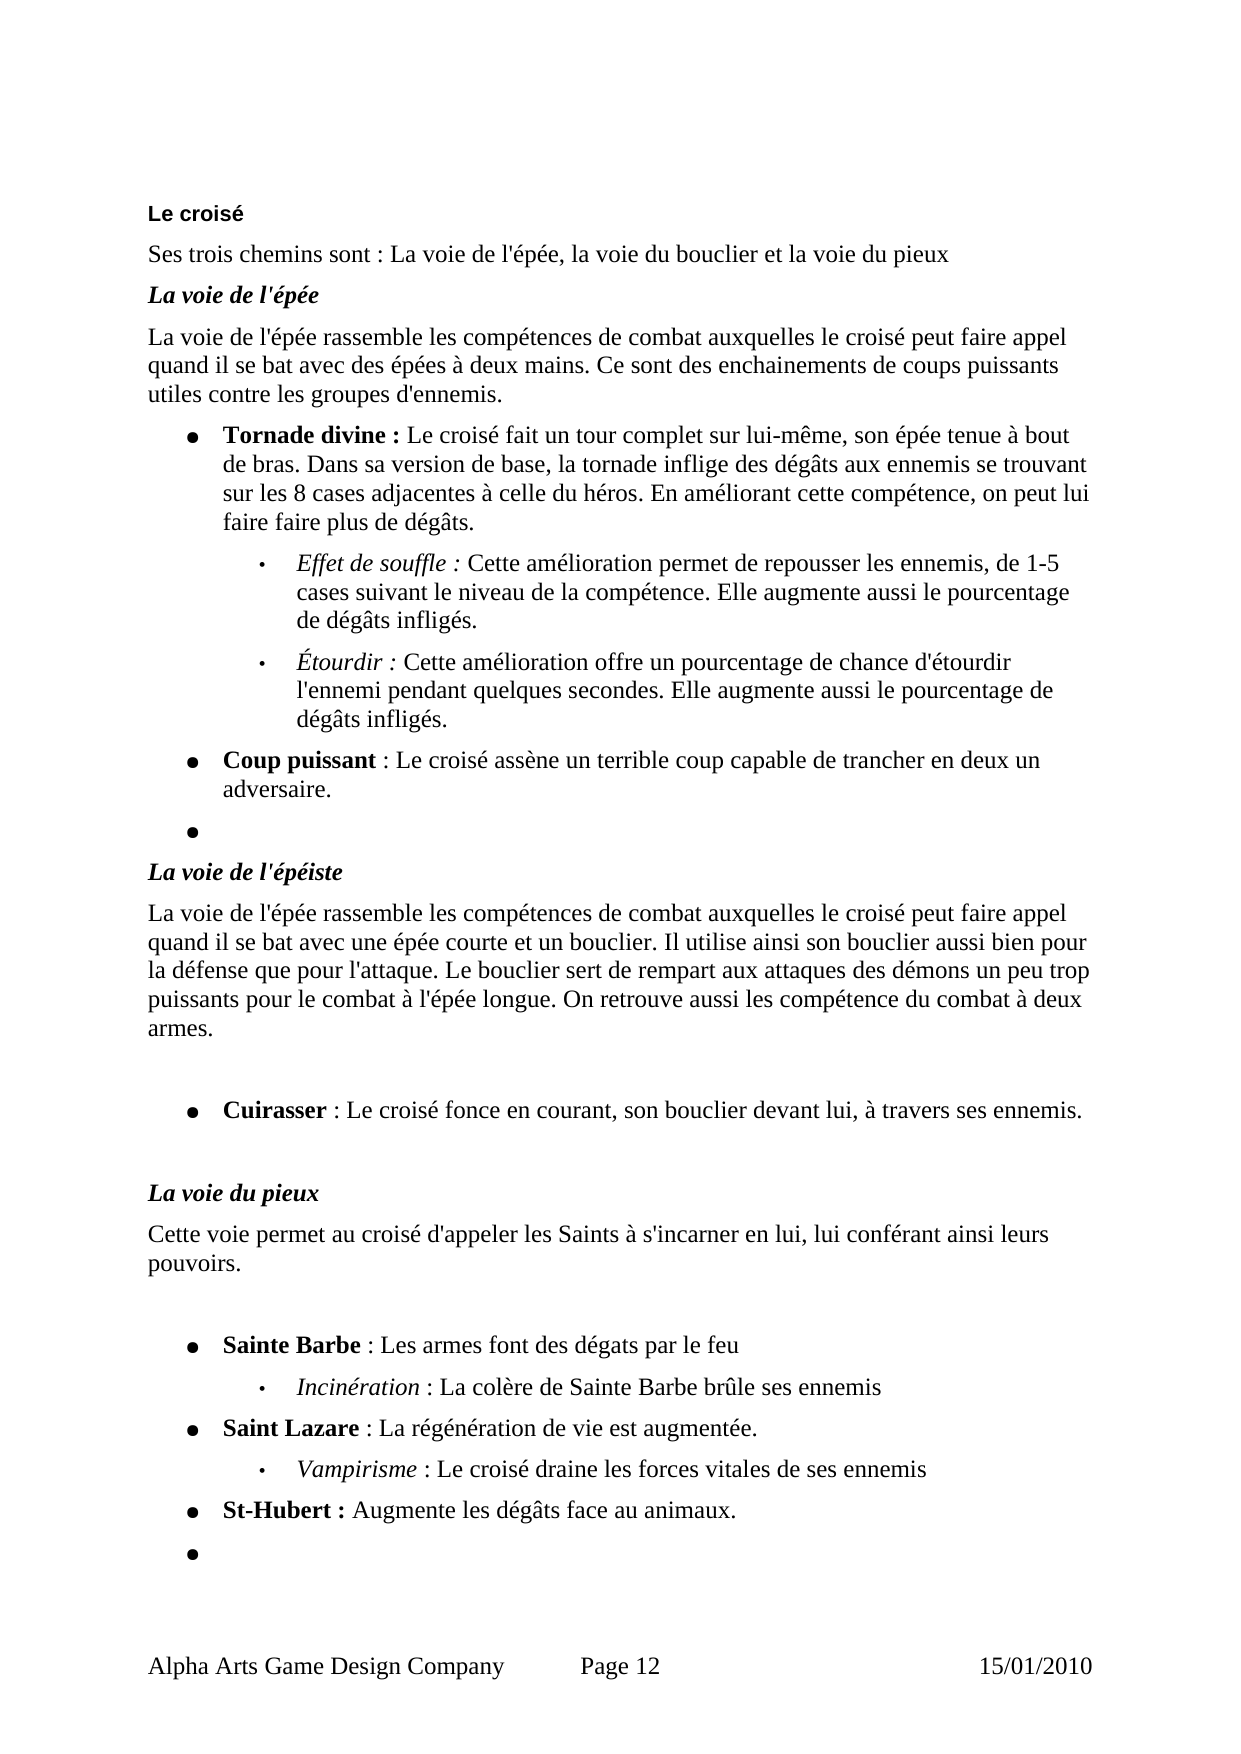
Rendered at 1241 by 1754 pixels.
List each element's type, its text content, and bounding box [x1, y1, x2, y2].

list Saint Lazare : La régénération de vie est augmentée. [185, 1413, 1092, 1442]
list St-Hubert : Augmente les dégâts face au animaux. [185, 1495, 1092, 1524]
text La voie du pieux [148, 1178, 1092, 1207]
list Sainte Barbe : Les armes font des dégats par le feu [185, 1330, 1092, 1359]
list Effet de souffle : Cette amélioration permet de repousser les ennemis, de 1-5 cases suivant le niveau de la compétence. Elle augmente aussi le pourcentage de dégâts infligés. [259, 548, 1092, 634]
list Étourdir : Cette amélioration offre un pourcentage de chance d'étourdir l'ennemi pendant quelques secondes. Elle augmente aussi le pourcentage de dégâts infligés. [259, 647, 1092, 733]
list Incinération : La colère de Sainte Barbe brûle ses ennemis [259, 1372, 1092, 1400]
text La voie de l'épéiste [148, 857, 1092, 885]
text La voie de l'épée [148, 280, 1092, 309]
text Ses trois chemins sont : La voie de l'épée, la voie du bouclier et la voie du pieux [148, 239, 1092, 268]
list Tornade divine : Le croisé fait un tour complet sur lui-même, son épée tenue à bout de bras. Dans sa version de base, la tornade inflige des dégâts aux ennemis se trouvant sur les 8 cases adjacentes à celle du héros. En améliorant cette compétence, on peut lui faire faire plus de dégâts. [185, 420, 1092, 535]
list Cuirasser : Le croisé fonce en courant, son bouclier devant lui, à travers ses ennemis. [185, 1095, 1092, 1124]
text La voie de l'épée rassemble les compétences de combat auxquelles le croisé peut faire appel quand il se bat avec une épée courte et un bouclier. Il utilise ainsi son bouclier aussi bien pour la défense que pour l'attaque. Le bouclier sert de rempart aux attaques des démons un peu trop puissants pour le combat à l'épée longue. On retrouve aussi les compétence du combat à deux armes. [148, 898, 1092, 1042]
list Coup puissant : Le croisé assène un terrible coup capable de trancher en deux un adversaire. [185, 745, 1092, 803]
text La voie de l'épée rassemble les compétences de combat auxquelles le croisé peut faire appel quand il se bat avec des épées à deux mains. Ce sont des enchainements de coups puissants utiles contre les groupes d'ennemis. [148, 322, 1092, 408]
text Cette voie permet au croisé d'appeler les Saints à s'incarner en lui, lui conférant ainsi leurs pouvoirs. [148, 1219, 1092, 1277]
list Vampirisme : Le croisé draine les forces vitales de ses ennemis [259, 1454, 1092, 1483]
subtitle Le croisé [148, 201, 1092, 227]
